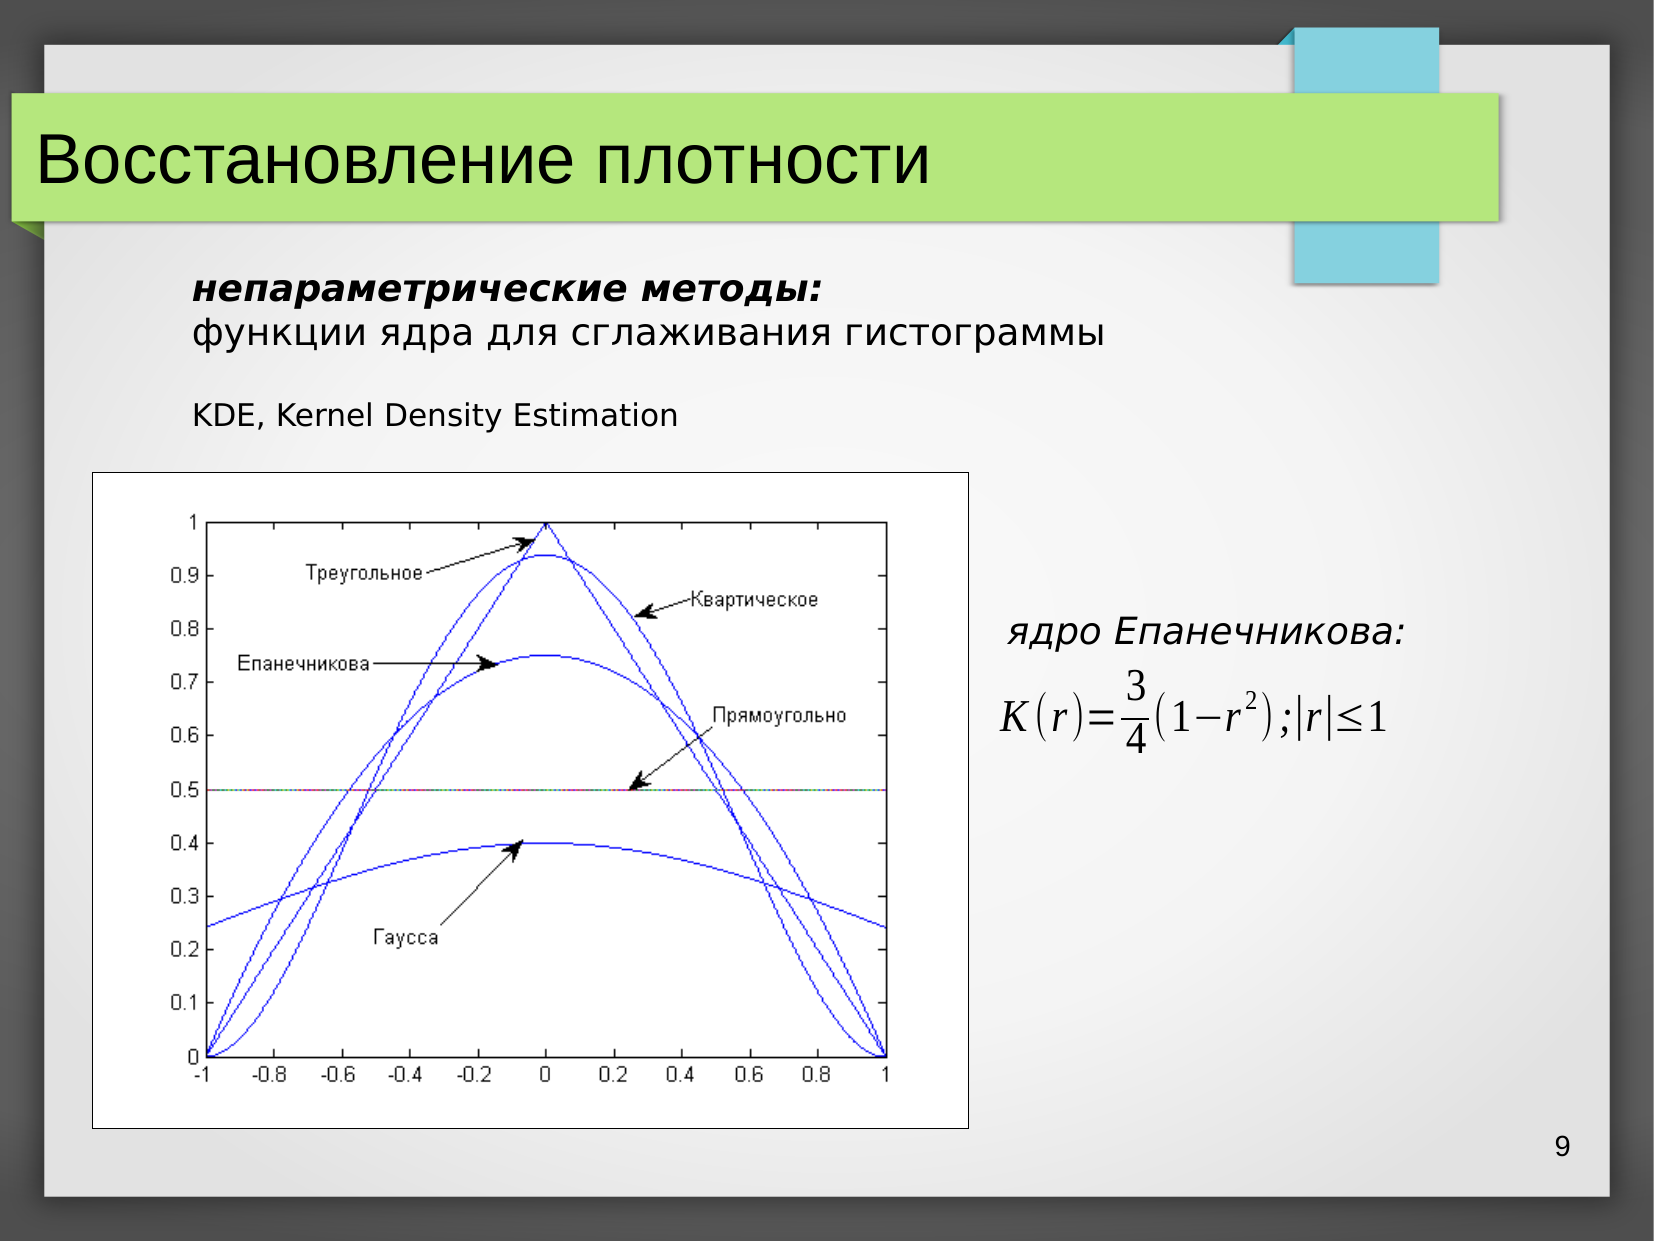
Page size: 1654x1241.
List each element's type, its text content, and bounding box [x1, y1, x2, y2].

text_box непараметрические методы: функции ядра для сглаживания гистограммы KDE, Kernel Density Estimation [177, 259, 1146, 461]
text_box ядро Епанечникова: [992, 602, 1465, 661]
chart [992, 669, 1394, 768]
title Восстановление плотности [35, 118, 1489, 200]
picture [0, 0, 1654, 1241]
